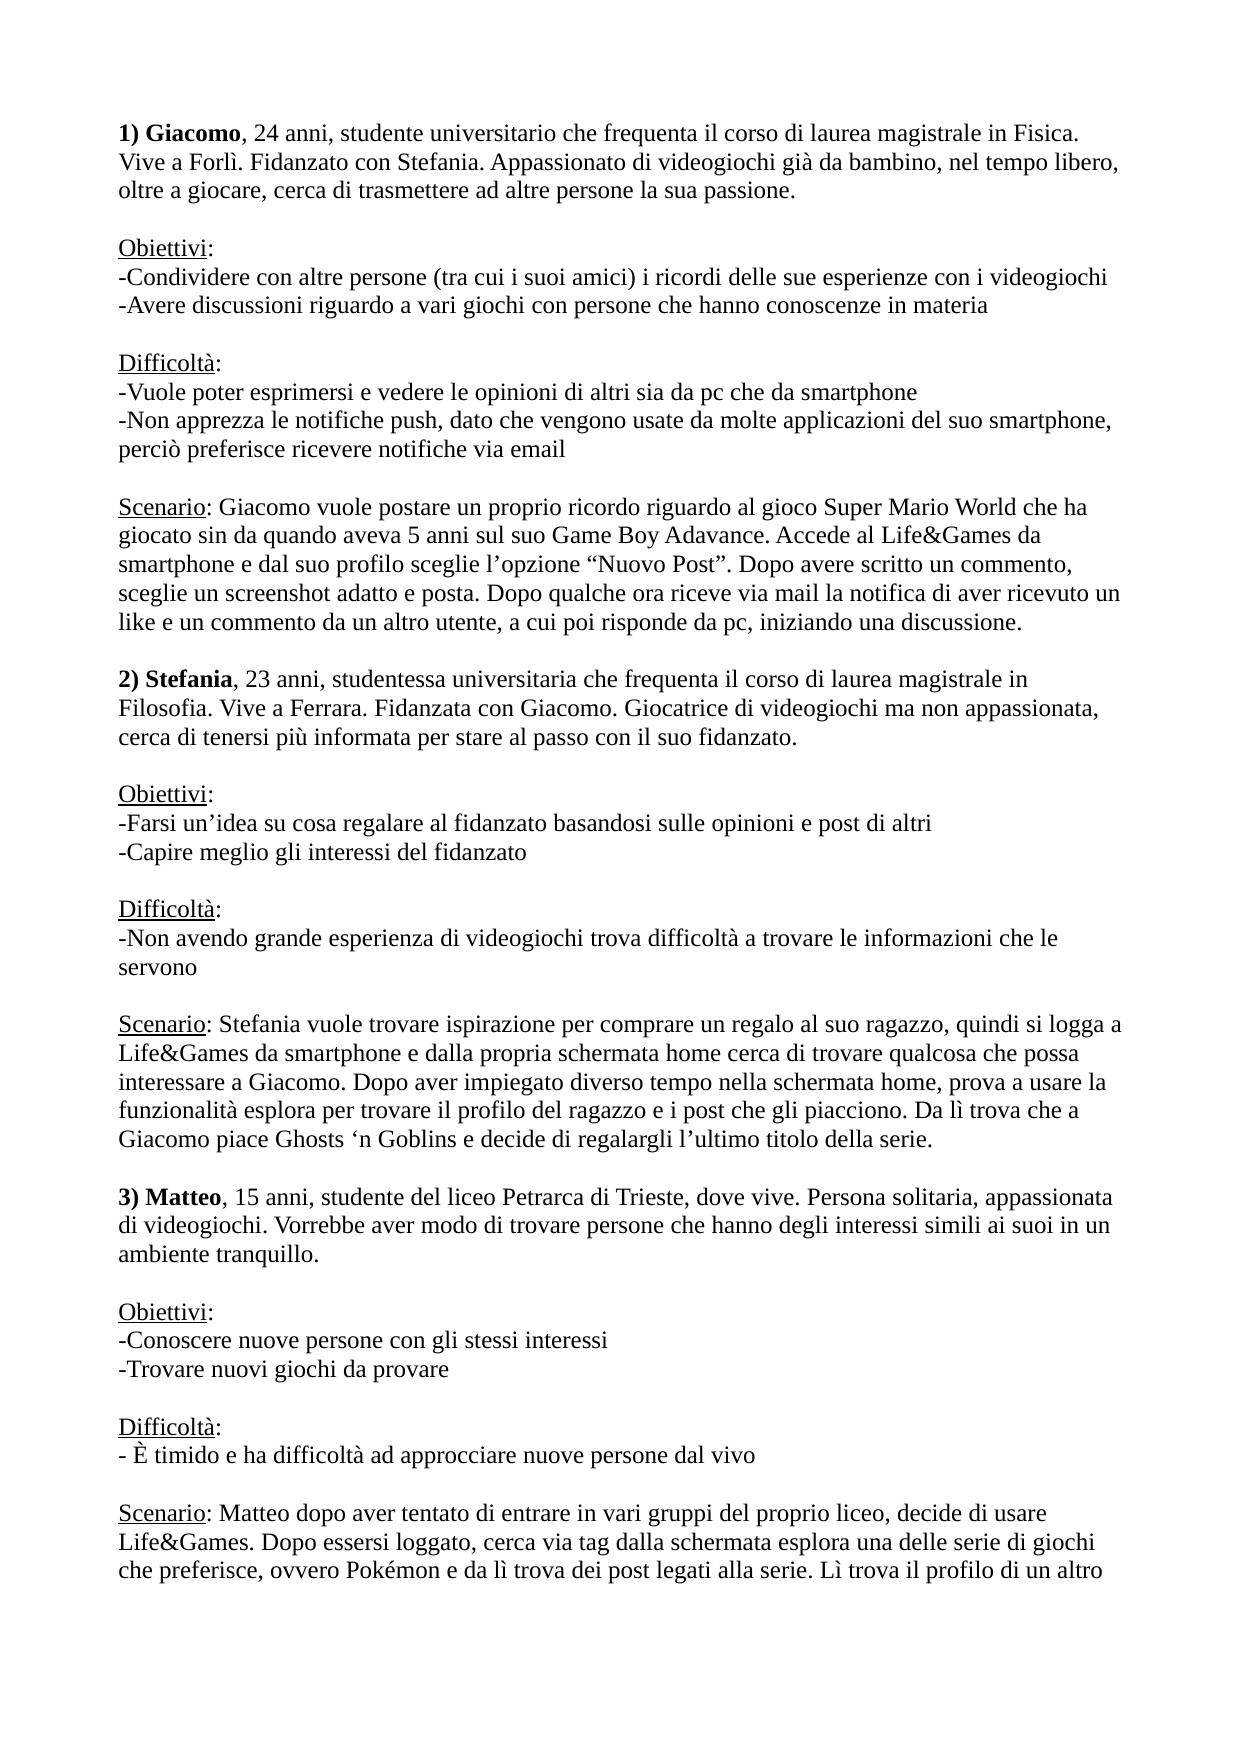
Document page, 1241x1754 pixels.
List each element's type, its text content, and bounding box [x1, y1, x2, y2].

text 1) Giacomo, 24 anni, studente universitario che frequenta il corso di laurea magistrale in Fisica. Vive a Forlì. Fidanzato con Stefania. Appassionato di videogiochi già da bambino, nel tempo libero, oltre a giocare, cerca di trasmettere ad altre persone la sua passione. [118, 118, 1122, 204]
text Obiettivi: [118, 1297, 1122, 1326]
text -Avere discussioni riguardo a vari giochi con persone che hanno conoscenze in materia [118, 291, 1122, 319]
text -Trovare nuovi giochi da provare [118, 1354, 1122, 1383]
text -Vuole poter esprimersi e vedere le opinioni di altri sia da pc che da smartphone [118, 377, 1122, 406]
text Difficoltà: [118, 1412, 1122, 1441]
text - È timido e ha difficoltà ad approcciare nuove persone dal vivo [118, 1441, 1122, 1469]
text -Farsi un’idea su cosa regalare al fidanzato basandosi sulle opinioni e post di altri [118, 808, 1122, 837]
text -Capire meglio gli interessi del fidanzato [118, 837, 1122, 866]
text -Conoscere nuove persone con gli stessi interessi [118, 1326, 1122, 1354]
text Difficoltà: [118, 894, 1122, 923]
text Scenario: Stefania vuole trovare ispirazione per comprare un regalo al suo ragazzo, quindi si logga a Life&Games da smartphone e dalla propria schermata home cerca di trovare qualcosa che possa interessare a Giacomo. Dopo aver impiegato diverso tempo nella schermata home, prova a usare la funzionalità esplora per trovare il profilo del ragazzo e i post che gli piacciono. Da lì trova che a Giacomo piace Ghosts ‘n Goblins e decide di regalargli l’ultimo titolo della serie. [118, 1009, 1122, 1153]
text -Non apprezza le notifiche push, dato che vengono usate da molte applicazioni del suo smartphone, perciò preferisce ricevere notifiche via email [118, 406, 1122, 463]
text Obiettivi: [118, 233, 1122, 262]
text 2) Stefania, 23 anni, studentessa universitaria che frequenta il corso di laurea magistrale in Filosofia. Vive a Ferrara. Fidanzata con Giacomo. Giocatrice di videogiochi ma non appassionata, cerca di tenersi più informata per stare al passo con il suo fidanzato. [118, 664, 1122, 751]
text 3) Matteo, 15 anni, studente del liceo Petrarca di Trieste, dove vive. Persona solitaria, appassionata di videogiochi. Vorrebbe aver modo di trovare persone che hanno degli interessi simili ai suoi in un ambiente tranquillo. [118, 1182, 1122, 1268]
text Obiettivi: [118, 779, 1122, 808]
text -Non avendo grande esperienza di videogiochi trova difficoltà a trovare le informazioni che le servono [118, 923, 1122, 981]
text Scenario: Matteo dopo aver tentato di entrare in vari gruppi del proprio liceo, decide di usare Life&Games. Dopo essersi loggato, cerca via tag dalla schermata esplora una delle serie di giochi che preferisce, ovvero Pokémon e da lì trova dei post legati alla serie. Lì trova il profilo di un altro [118, 1498, 1122, 1584]
text Difficoltà: [118, 348, 1122, 377]
text -Condividere con altre persone (tra cui i suoi amici) i ricordi delle sue esperienze con i videogiochi [118, 262, 1122, 291]
text Scenario: Giacomo vuole postare un proprio ricordo riguardo al gioco Super Mario World che ha giocato sin da quando aveva 5 anni sul suo Game Boy Adavance. Accede al Life&Games da smartphone e dal suo profilo sceglie l’opzione “Nuovo Post”. Dopo avere scritto un commento, sceglie un screenshot adatto e posta. Dopo qualche ora riceve via mail la notifica di aver ricevuto un like e un commento da un altro utente, a cui poi risponde da pc, iniziando una discussione. [118, 492, 1122, 636]
